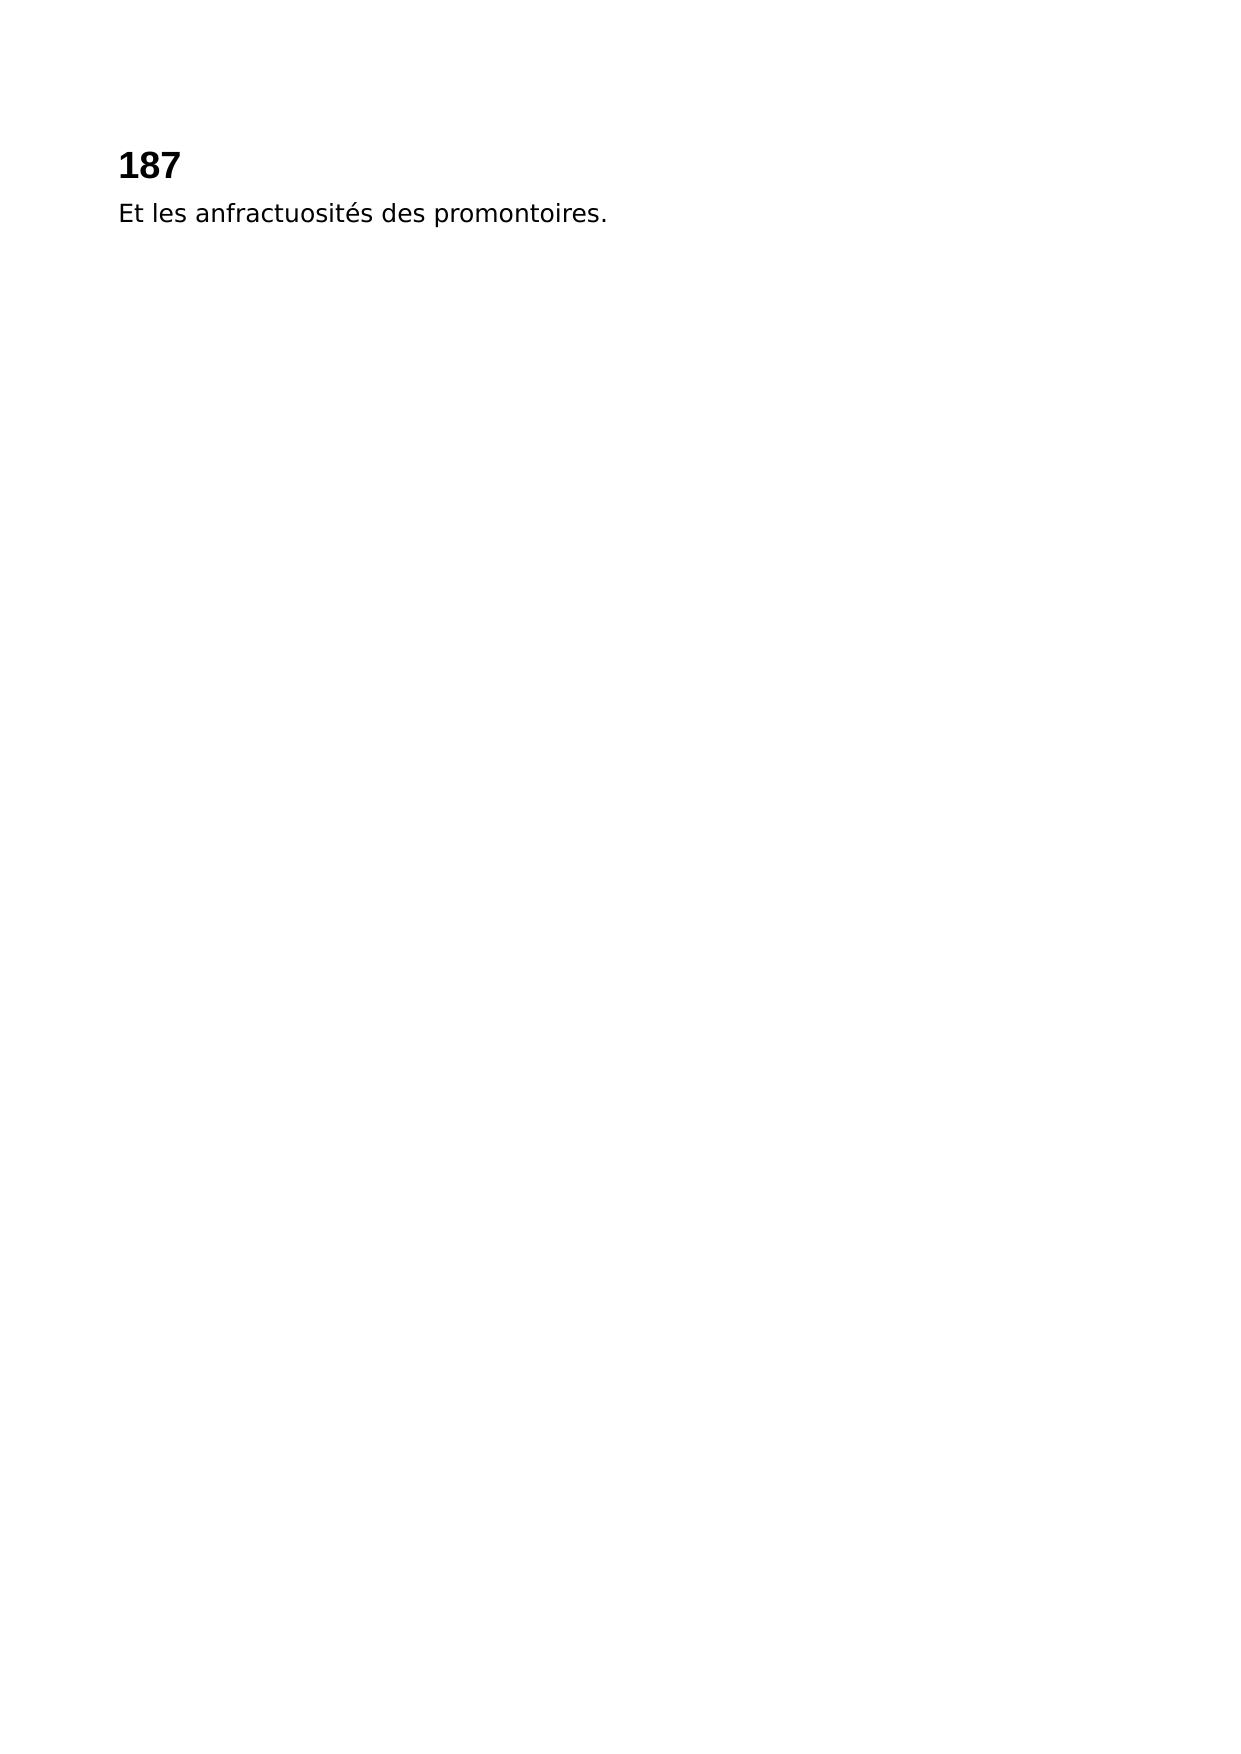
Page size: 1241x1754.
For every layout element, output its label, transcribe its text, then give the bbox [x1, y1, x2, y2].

text Et les anfractuosités des promontoires. [118, 199, 1122, 228]
subtitle 187 [118, 143, 1122, 187]
